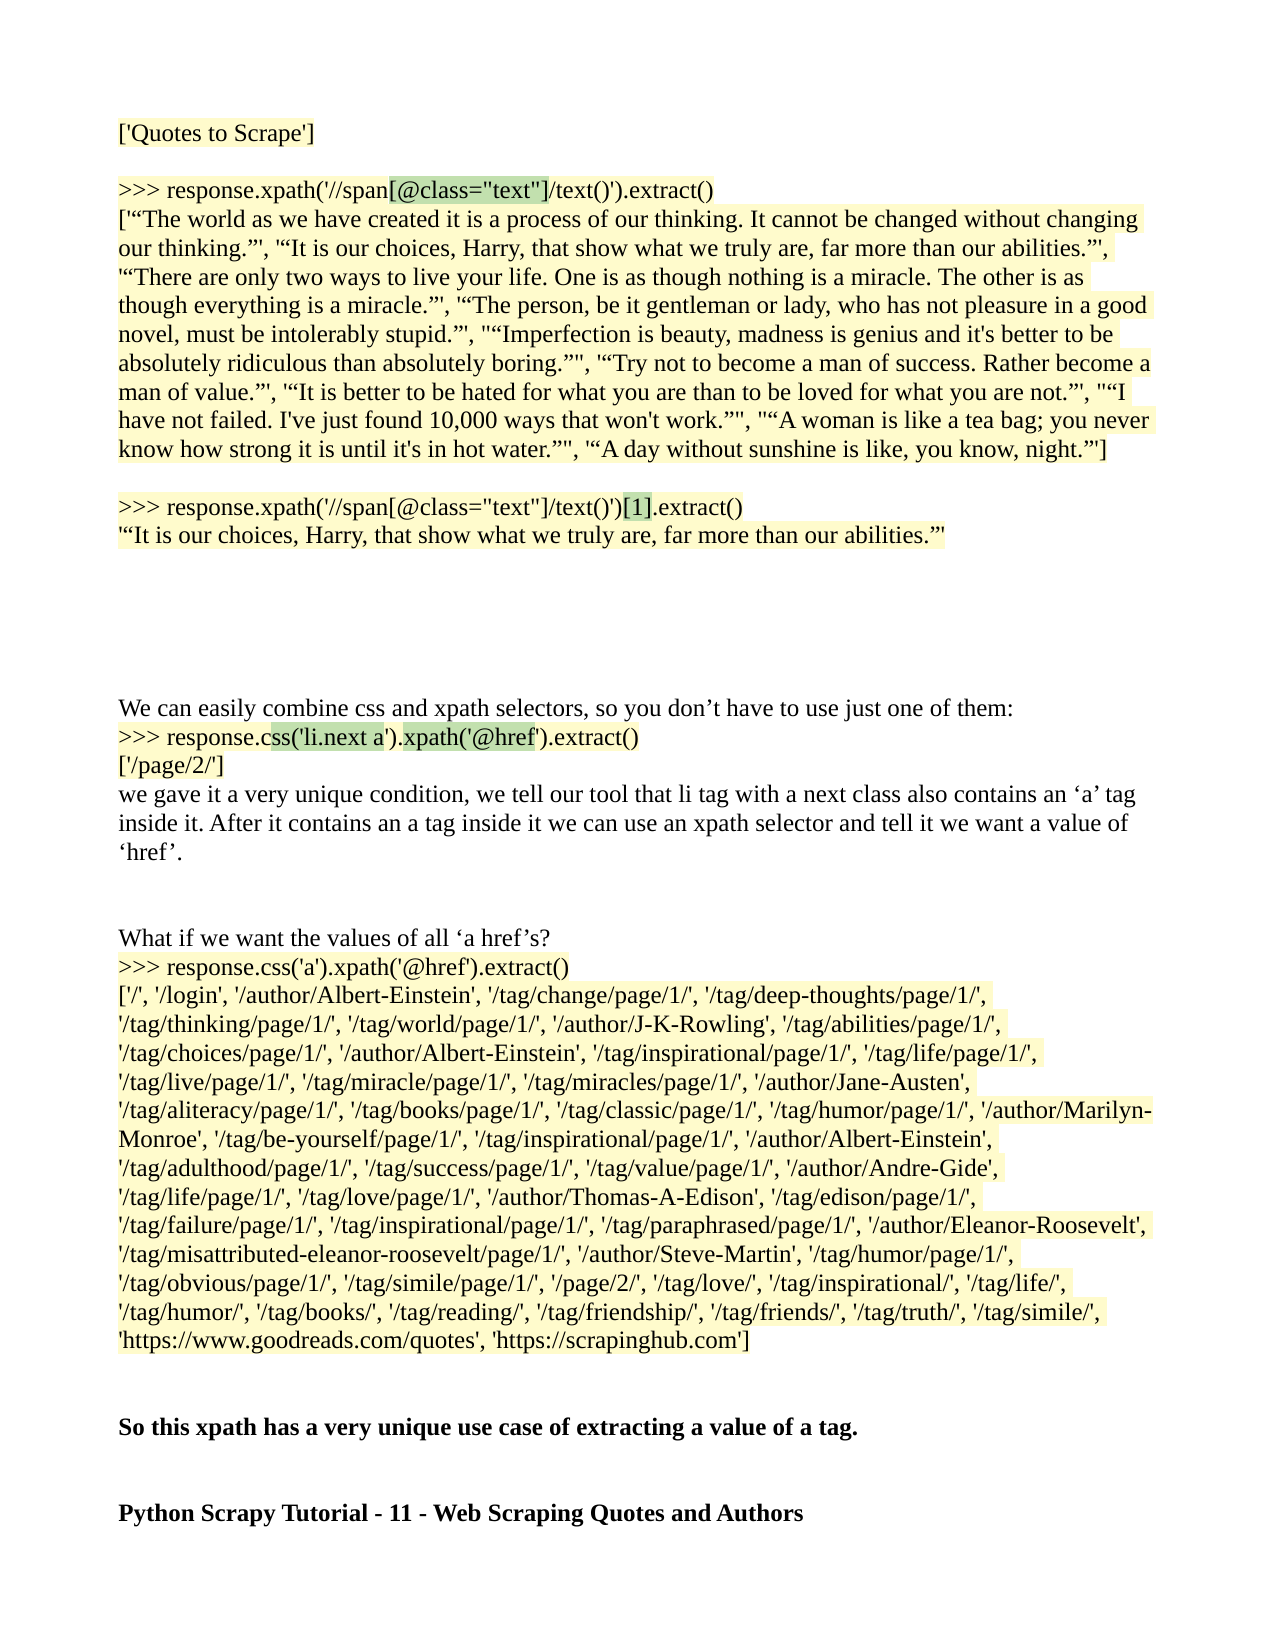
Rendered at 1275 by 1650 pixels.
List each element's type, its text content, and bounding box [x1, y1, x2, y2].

text Python Scrapy Tutorial - 11 - Web Scraping Quotes and Authors [118, 1498, 1157, 1527]
text >>> response.xpath('//span[@class="text"]/text()').extract() [118, 176, 1157, 204]
text What if we want the values of all ‘a href’s? [118, 923, 1157, 952]
text >>> response.css('a').xpath('@href').extract() [118, 952, 1157, 981]
text '“It is our choices, Harry, that show what we truly are, far more than our abilities.”' [118, 521, 1157, 549]
text ['/', '/login', '/author/Albert-Einstein', '/tag/change/page/1/', '/tag/deep-thoughts/page/1/', '/tag/thinking/page/1/', '/tag/world/page/1/', '/author/J-K-Rowling', '/tag/abilities/page/1/', '/tag/choices/page/1/', '/author/Albert-Einstein', '/tag/inspirational/page/1/', '/tag/life/page/1/', '/tag/live/page/1/', '/tag/miracle/page/1/', '/tag/miracles/page/1/', '/author/Jane-Austen', '/tag/aliteracy/page/1/', '/tag/books/page/1/', '/tag/classic/page/1/', '/tag/humor/page/1/', '/author/Marilyn-Monroe', '/tag/be-yourself/page/1/', '/tag/inspirational/page/1/', '/author/Albert-Einstein', '/tag/adulthood/page/1/', '/tag/success/page/1/', '/tag/value/page/1/', '/author/Andre-Gide', '/tag/life/page/1/', '/tag/love/page/1/', '/author/Thomas-A-Edison', '/tag/edison/page/1/', '/tag/failure/page/1/', '/tag/inspirational/page/1/', '/tag/paraphrased/page/1/', '/author/Eleanor-Roosevelt', '/tag/misattributed-eleanor-roosevelt/page/1/', '/author/Steve-Martin', '/tag/humor/page/1/', '/tag/obvious/page/1/', '/tag/simile/page/1/', '/page/2/', '/tag/love/', '/tag/inspirational/', '/tag/life/', '/tag/humor/', '/tag/books/', '/tag/reading/', '/tag/friendship/', '/tag/friends/', '/tag/truth/', '/tag/simile/', 'https://www.goodreads.com/quotes', 'https://scrapinghub.com'] [118, 981, 1157, 1354]
text >>> response.xpath('//span[@class="text"]/text()')[1].extract() [118, 492, 1157, 521]
text So this xpath has a very unique use case of extracting a value of a tag. [118, 1412, 1157, 1441]
text ['Quotes to Scrape'] [118, 118, 1157, 147]
text >>> response.css('li.next a').xpath('@href').extract() [118, 722, 1157, 751]
text We can easily combine css and xpath selectors, so you don’t have to use just one of them: [118, 693, 1157, 722]
text ['“The world as we have created it is a process of our thinking. It cannot be changed without changing our thinking.”', '“It is our choices, Harry, that show what we truly are, far more than our abilities.”', '“There are only two ways to live your life. One is as though nothing is a miracle. The other is as though everything is a miracle.”', '“The person, be it gentleman or lady, who has not pleasure in a good novel, must be intolerably stupid.”', "“Imperfection is beauty, madness is genius and it's better to be absolutely ridiculous than absolutely boring.”", '“Try not to become a man of success. Rather become a man of value.”', '“It is better to be hated for what you are than to be loved for what you are not.”', "“I have not failed. I've just found 10,000 ways that won't work.”", "“A woman is like a tea bag; you never know how strong it is until it's in hot water.”", '“A day without sunshine is like, you know, night.”'] [118, 204, 1157, 463]
text we gave it a very unique condition, we tell our tool that li tag with a next class also contains an ‘a’ tag inside it. After it contains an a tag inside it we can use an xpath selector and tell it we want a value of ‘href’. [118, 779, 1157, 866]
text ['/page/2/'] [118, 751, 1157, 779]
